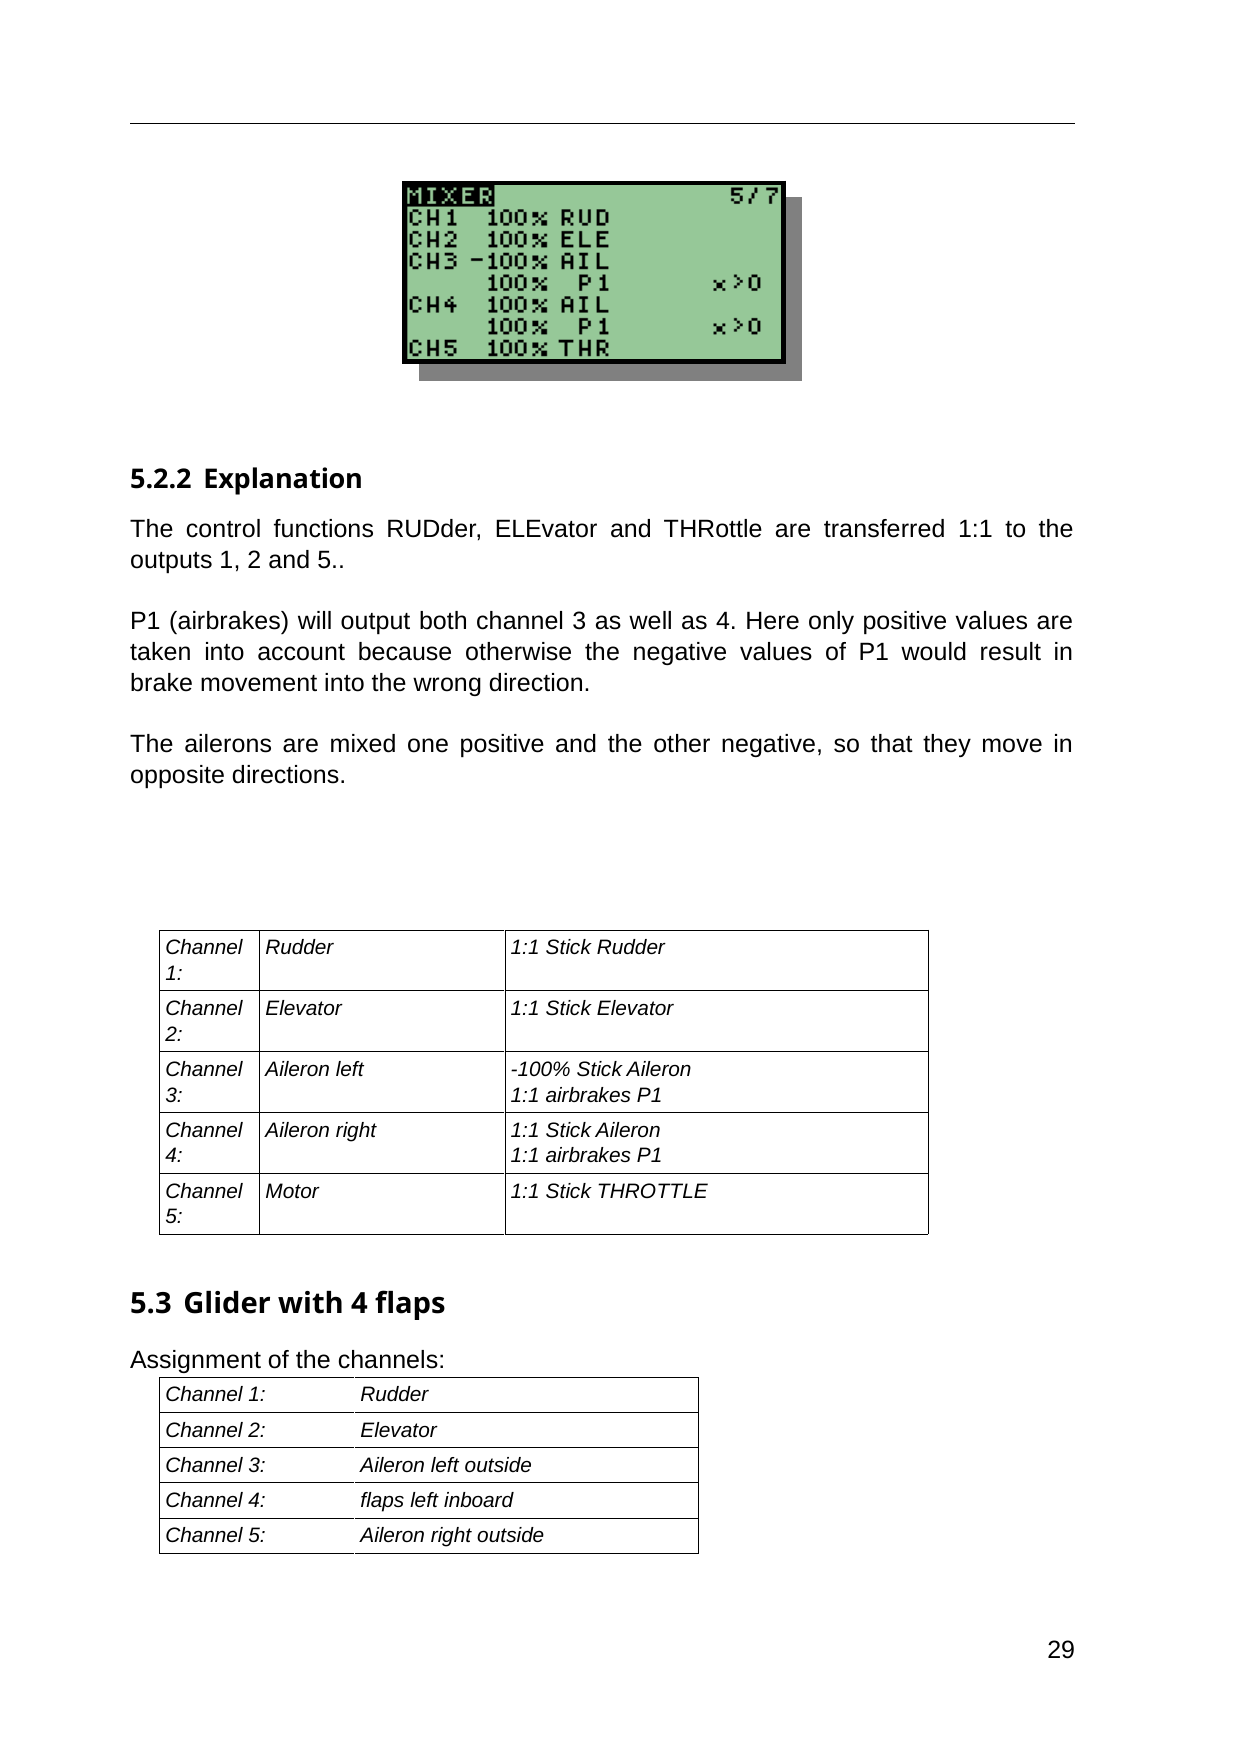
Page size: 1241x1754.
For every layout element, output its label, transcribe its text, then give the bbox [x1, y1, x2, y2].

table_cell flaps left inboard [355, 1483, 698, 1518]
table_cell Channel 5: [160, 1519, 354, 1553]
table_cell 1:1 Stick Elevator [506, 991, 928, 1051]
subtitle Glider with 4 flaps [130, 1283, 1075, 1322]
table_cell Aileron left outside [355, 1448, 698, 1482]
table_cell Elevator [355, 1413, 698, 1447]
table_cell Elevator [260, 991, 504, 1051]
table_cell Motor [260, 1174, 504, 1234]
table_cell 1:1 Stick THROTTLE [506, 1174, 928, 1234]
table_header 1:1 Stick Rudder [506, 931, 928, 990]
subtitle Explanation [130, 460, 1075, 497]
picture [407, 185, 781, 359]
table_cell Channel 3: [160, 1448, 354, 1482]
table_cell 1:1 Stick Aileron 1:1 airbrakes P1 [506, 1113, 928, 1173]
text The ailerons are mixed one positive and the other negative, so that they move in opposite directions. [130, 730, 1075, 789]
table_cell Channel 5: [160, 1174, 259, 1234]
text The control functions RUDder, ELEvator and THRottle are transferred 1:1 to the outputs 1, 2 and 5.. [130, 515, 1075, 574]
table_header Rudder [260, 931, 504, 990]
table_cell Aileron right outside [355, 1519, 698, 1553]
table_cell Channel 2: [160, 991, 259, 1051]
table_cell Channel 4: [160, 1113, 259, 1173]
table_header Rudder [355, 1378, 698, 1412]
text Assignment of the channels: [130, 1346, 1075, 1374]
table_cell Aileron left [260, 1052, 504, 1112]
table_header Channel 1: [160, 931, 259, 990]
table_cell Channel 3: [160, 1052, 259, 1112]
table_header Channel 1: [160, 1378, 354, 1412]
text P1 (airbrakes) will output both channel 3 as well as 4. Here only positive values are taken into account because otherwise the negative values of P1 would result in brake movement into the wrong direction. [130, 607, 1075, 697]
table_cell Channel 2: [160, 1413, 354, 1447]
table_cell -100% Stick Aileron 1:1 airbrakes P1 [506, 1052, 928, 1112]
table_cell Aileron right [260, 1113, 504, 1173]
table_cell Channel 4: [160, 1483, 354, 1518]
